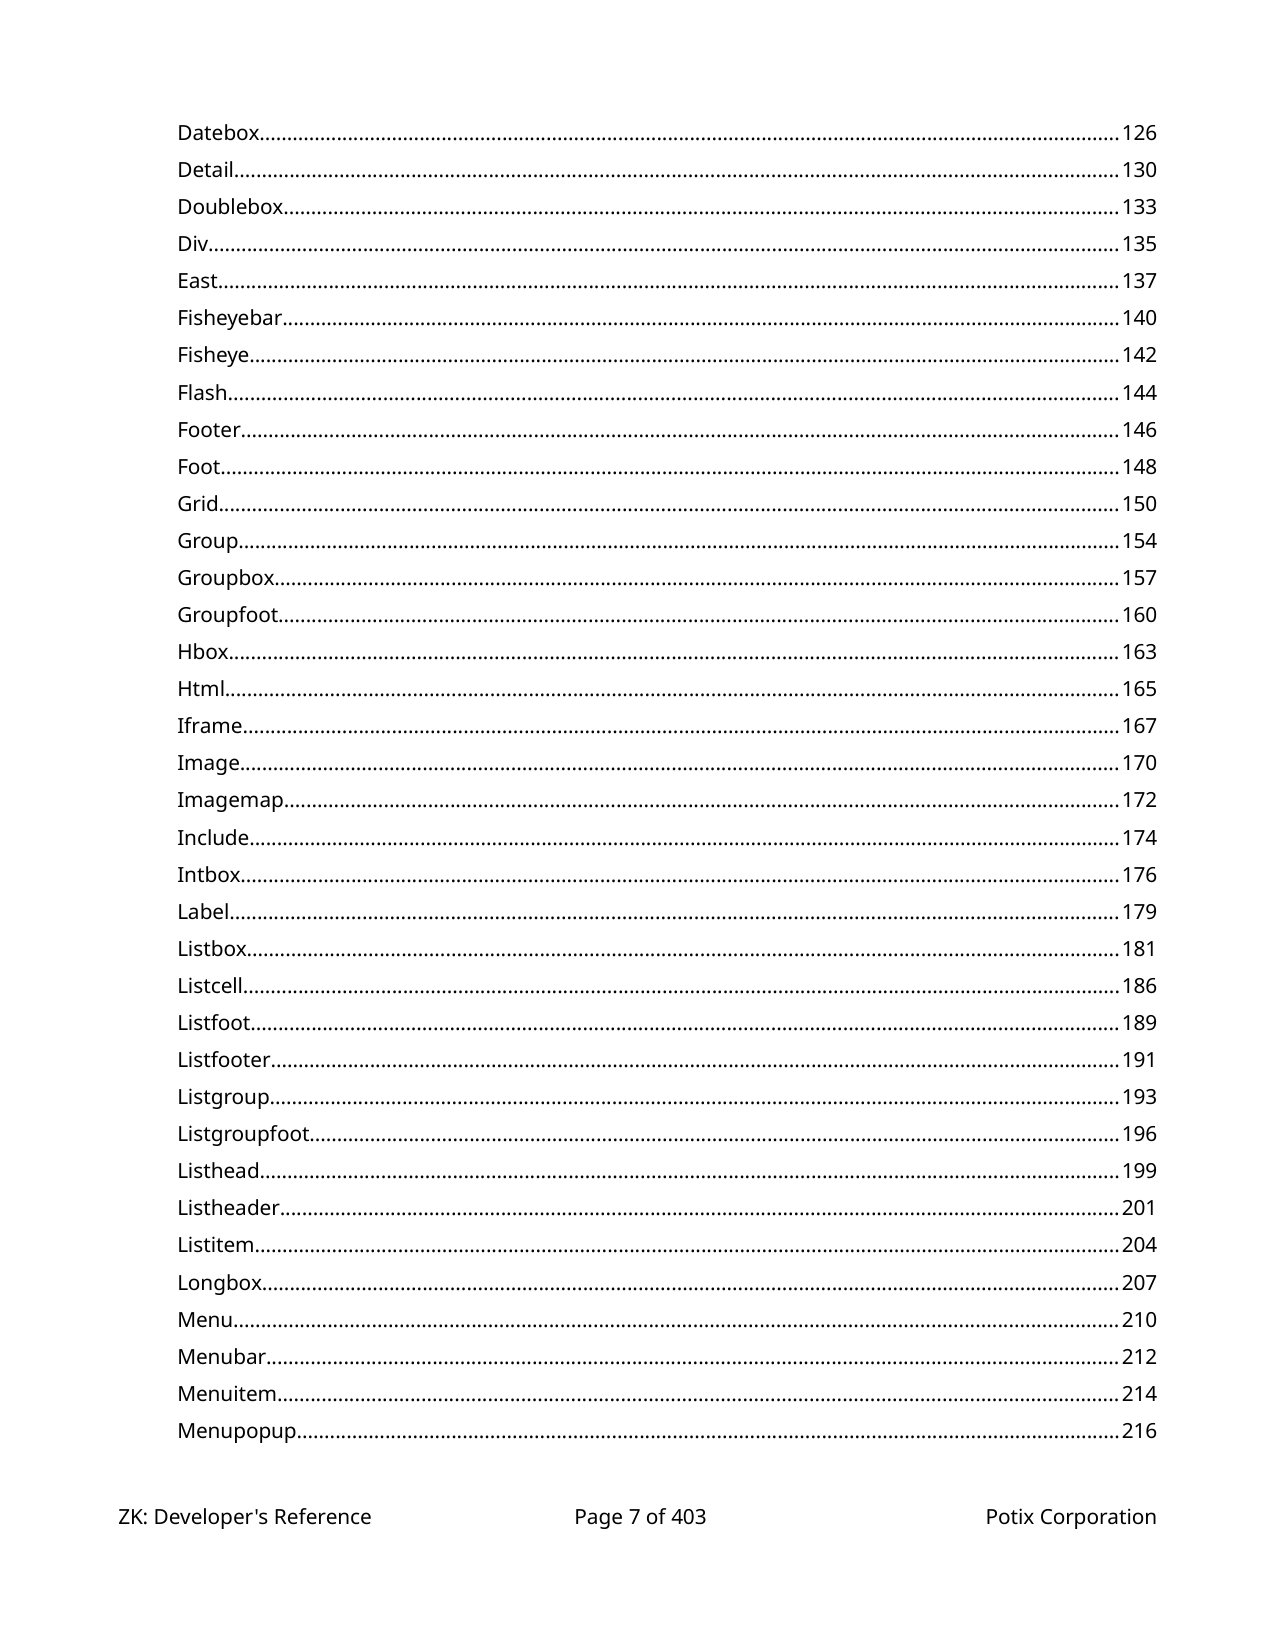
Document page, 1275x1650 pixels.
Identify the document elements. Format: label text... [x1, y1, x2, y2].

text Listfoot 189 [177, 1008, 1157, 1036]
text Listitem 204 [177, 1231, 1157, 1259]
text Foot 148 [177, 452, 1157, 480]
text Label 179 [177, 897, 1157, 925]
text Hbox 163 [177, 637, 1157, 666]
text Menubar 212 [177, 1342, 1157, 1370]
text Listfooter 191 [177, 1045, 1157, 1073]
text Menu 210 [177, 1305, 1157, 1333]
text Detail 130 [177, 155, 1157, 183]
text Longbox 207 [177, 1268, 1157, 1296]
text Fisheye 142 [177, 341, 1157, 369]
text Listbox 181 [177, 934, 1157, 962]
text Footer 146 [177, 415, 1157, 443]
text Iframe 167 [177, 711, 1157, 740]
text Fisheyebar 140 [177, 303, 1157, 332]
text Listhead 199 [177, 1156, 1157, 1185]
text Menupopup 216 [177, 1416, 1157, 1444]
text Div 135 [177, 229, 1157, 258]
text Groupbox 157 [177, 563, 1157, 591]
text Flash 144 [177, 378, 1157, 406]
text Groupfoot 160 [177, 600, 1157, 628]
text Image 170 [177, 748, 1157, 777]
text Intbox 176 [177, 860, 1157, 888]
text Html 165 [177, 674, 1157, 703]
text Grid 150 [177, 489, 1157, 517]
text Datebox 126 [177, 118, 1157, 146]
text East 137 [177, 266, 1157, 295]
text Listcell 186 [177, 971, 1157, 999]
text Include 174 [177, 823, 1157, 851]
text Listgroupfoot 196 [177, 1119, 1157, 1148]
text Listgroup 193 [177, 1082, 1157, 1111]
text Imagemap 172 [177, 786, 1157, 814]
text Doublebox 133 [177, 192, 1157, 221]
text Listheader 201 [177, 1193, 1157, 1222]
text Group 154 [177, 526, 1157, 554]
text Menuitem 214 [177, 1379, 1157, 1407]
